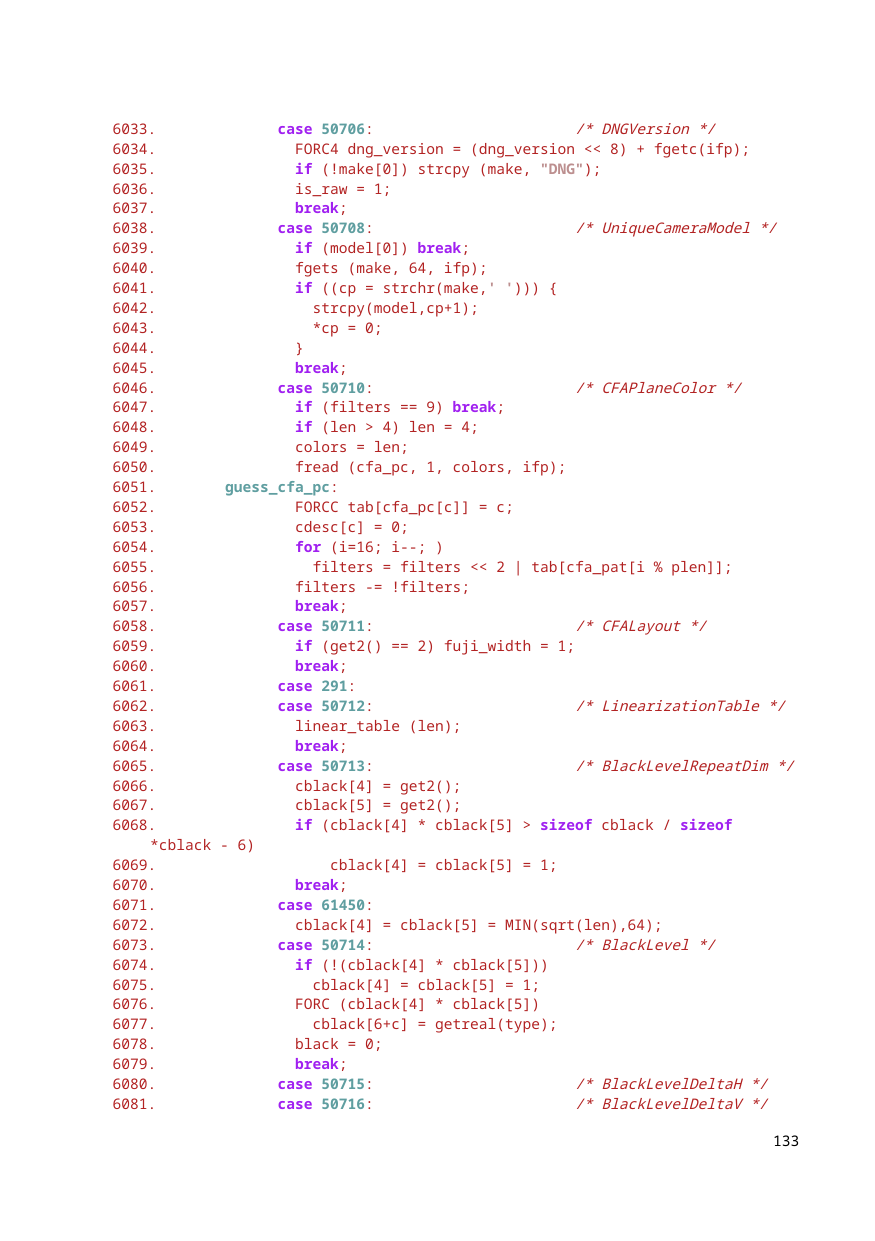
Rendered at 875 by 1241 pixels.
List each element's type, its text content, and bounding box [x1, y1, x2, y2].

list if (!make[0]) strcpy (make, "DNG"); [112, 158, 799, 178]
list break; [112, 596, 799, 616]
list break; [112, 875, 799, 895]
list cblack[5] = get2(); [112, 795, 799, 815]
list FORCC tab[cfa_pc[c]] = c; [112, 497, 799, 517]
list cblack[4] = get2(); [112, 775, 799, 795]
list guess_cfa_pc: [112, 477, 799, 497]
list if (model[0]) break; [112, 238, 799, 258]
list case 50714: /* BlackLevel */ [112, 934, 799, 954]
list break; [112, 198, 799, 218]
list if (!(cblack[4] * cblack[5])) [112, 954, 799, 974]
list is_raw = 1; [112, 178, 799, 198]
list for (i=16; i--; ) [112, 537, 799, 556]
list case 50713: /* BlackLevelRepeatDim */ [112, 755, 799, 775]
list break; [112, 357, 799, 377]
list case 50715: /* BlackLevelDeltaH */ [112, 1074, 799, 1094]
list FORC (cblack[4] * cblack[5]) [112, 994, 799, 1014]
list cblack[4] = cblack[5] = MIN(sqrt(len),64); [112, 914, 799, 934]
list case 291: [112, 676, 799, 696]
list linear_table (len); [112, 716, 799, 736]
list break; [112, 656, 799, 676]
list case 50712: /* LinearizationTable */ [112, 696, 799, 716]
list *cp = 0; [112, 318, 799, 338]
list fread (cfa_pc, 1, colors, ifp); [112, 457, 799, 477]
list break; [112, 1054, 799, 1074]
list FORC4 dng_version = (dng_version << 8) + fgetc(ifp); [112, 139, 799, 158]
list cblack[4] = cblack[5] = 1; [112, 855, 799, 875]
list if (cblack[4] * cblack[5] > sizeof cblack / sizeof *cblack - 6) [112, 815, 799, 855]
list case 50716: /* BlackLevelDeltaV */ [112, 1094, 799, 1113]
list } [112, 338, 799, 357]
list filters = filters << 2 | tab[cfa_pat[i % plen]]; [112, 556, 799, 576]
list if ((cp = strchr(make,' '))) { [112, 278, 799, 298]
list cblack[6+c] = getreal(type); [112, 1014, 799, 1034]
list fgets (make, 64, ifp); [112, 258, 799, 278]
list black = 0; [112, 1034, 799, 1054]
list case 50708: /* UniqueCameraModel */ [112, 218, 799, 238]
list cdesc[c] = 0; [112, 517, 799, 537]
list filters -= !filters; [112, 576, 799, 596]
list if (filters == 9) break; [112, 397, 799, 417]
list case 50710: /* CFAPlaneColor */ [112, 377, 799, 397]
list case 50706: /* DNGVersion */ [112, 119, 799, 139]
list if (len > 4) len = 4; [112, 417, 799, 437]
list if (get2() == 2) fuji_width = 1; [112, 636, 799, 656]
list break; [112, 736, 799, 755]
list case 50711: /* CFALayout */ [112, 616, 799, 636]
list case 61450: [112, 895, 799, 914]
list cblack[4] = cblack[5] = 1; [112, 974, 799, 994]
list colors = len; [112, 437, 799, 457]
list strcpy(model,cp+1); [112, 298, 799, 318]
